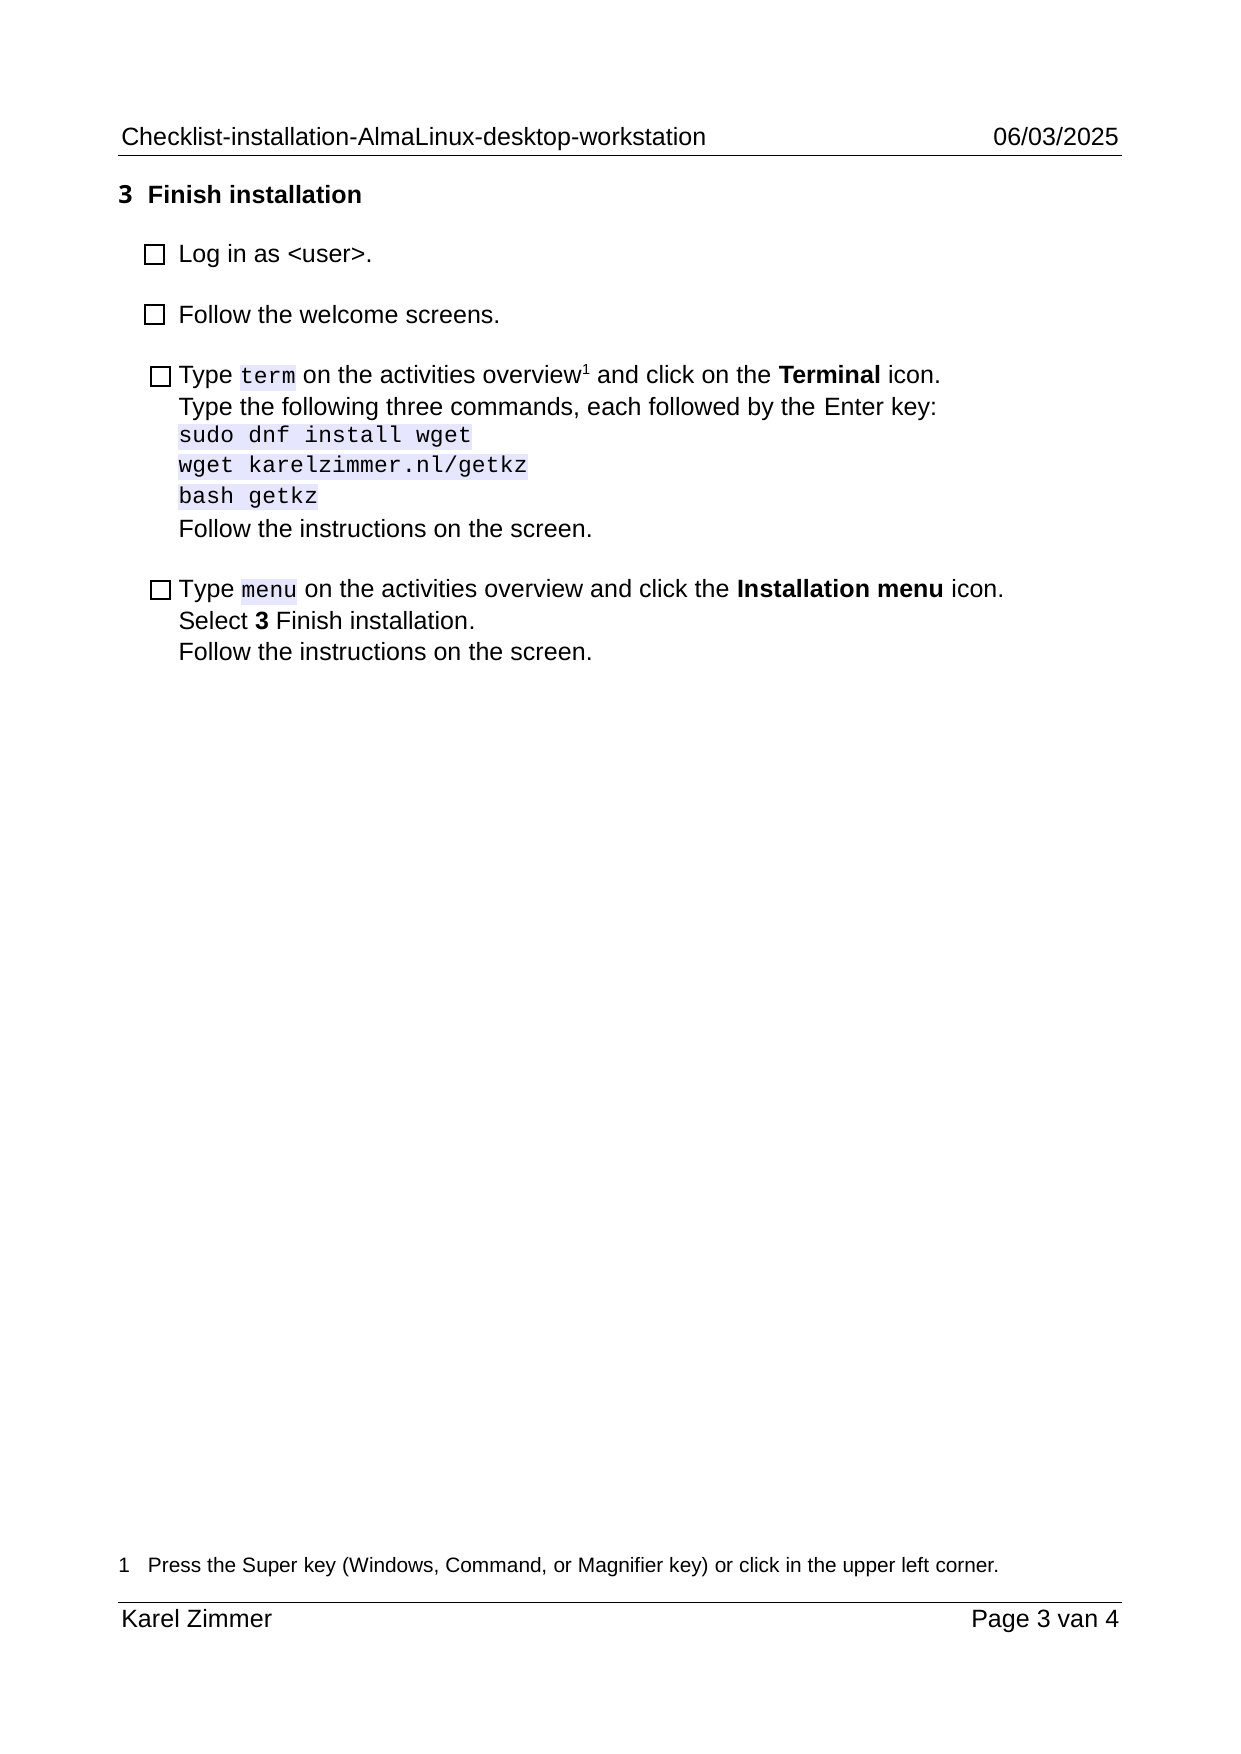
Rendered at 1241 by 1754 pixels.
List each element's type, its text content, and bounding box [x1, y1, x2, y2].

table_cell [118, 392, 142, 422]
table_cell [118, 574, 142, 606]
table_cell Follow the welcome screens. [177, 300, 1122, 330]
table_cell [142, 360, 177, 392]
table_cell [118, 423, 142, 453]
table_cell wget karelzimmer.nl/getkz [177, 453, 1122, 483]
table_cell Type menu on the activities overview and click the Installation menu icon. [177, 574, 1122, 606]
table_cell [118, 453, 142, 483]
table_cell [142, 269, 177, 300]
table_cell Select 3 Finish installation. [177, 606, 1122, 636]
table_cell sudo dnf install wget [177, 423, 1122, 453]
table_cell [118, 483, 142, 513]
table_cell [118, 514, 142, 544]
table_cell [177, 330, 1122, 360]
table_cell [142, 453, 177, 483]
table_cell Follow the instructions on the screen. [177, 636, 1122, 667]
table_cell Follow the instructions on the screen. [177, 514, 1122, 544]
table_header [142, 239, 177, 269]
table_header Log in as <user>. [177, 239, 1122, 269]
table_cell Type term on the activities overview and click on the Terminal icon. [177, 360, 1122, 392]
table_cell [118, 300, 142, 330]
table_cell [118, 606, 142, 636]
table_cell [118, 330, 142, 360]
table_cell [118, 269, 142, 300]
table_cell [142, 392, 177, 422]
table_cell [177, 544, 1122, 574]
table_cell [118, 636, 142, 667]
table_cell [142, 483, 177, 513]
table_cell [142, 636, 177, 667]
list Finish installation [118, 177, 1122, 211]
table_cell [142, 330, 177, 360]
table_cell [142, 423, 177, 453]
table_cell [177, 269, 1122, 300]
table_cell [142, 606, 177, 636]
table_cell [142, 514, 177, 544]
table_cell [118, 544, 142, 574]
table_header [118, 239, 142, 269]
table_cell [142, 544, 177, 574]
table_cell Type the following three commands, each followed by the Enter key: [177, 392, 1122, 422]
table_cell [142, 574, 177, 606]
table_cell [118, 360, 142, 392]
table_cell [142, 300, 177, 330]
table_cell bash getkz [177, 483, 1122, 513]
